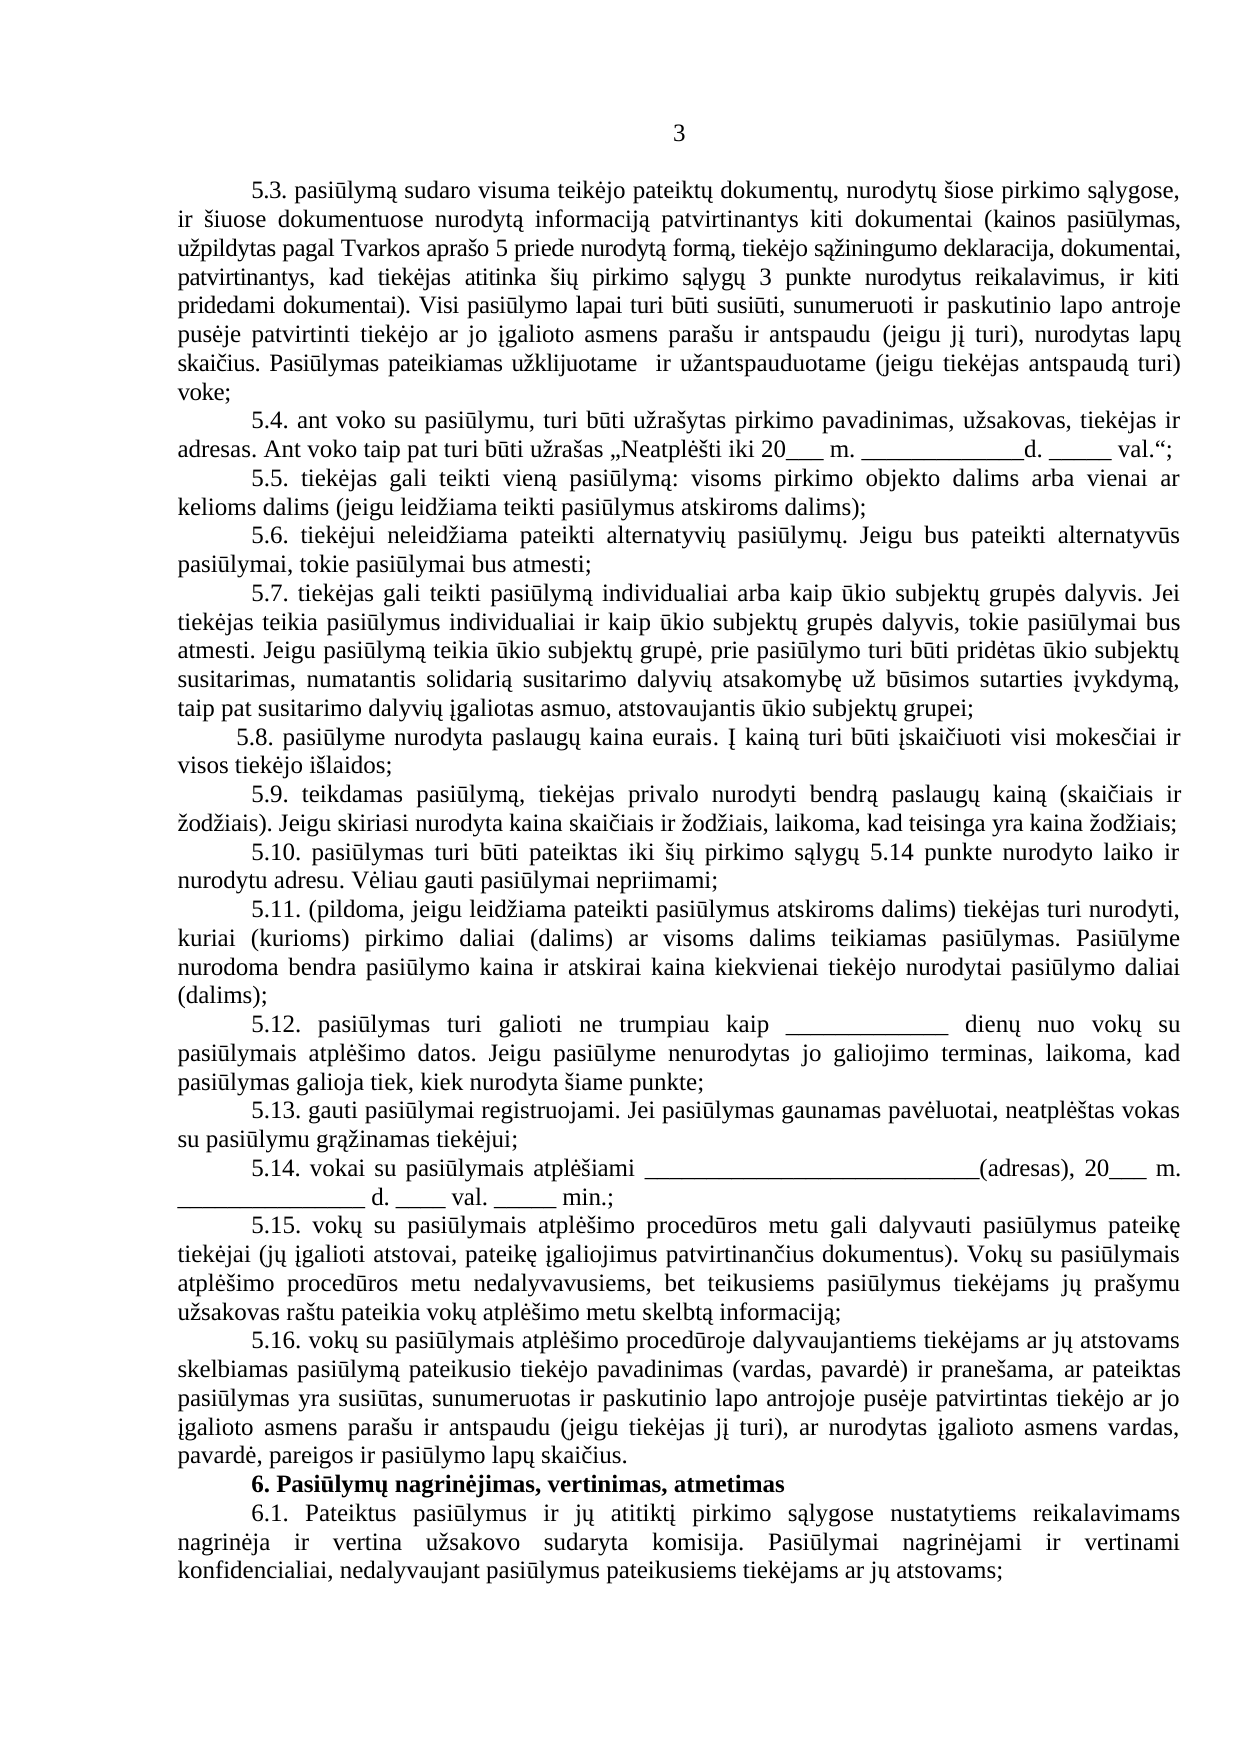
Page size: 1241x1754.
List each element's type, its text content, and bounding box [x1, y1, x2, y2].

text 5.5. tiekėjas gali teikti vieną pasiūlymą: visoms pirkimo objekto dalims arba vienai ar kelioms dalims (jeigu leidžiama teikti pasiūlymus atskiroms dalims); [177, 463, 1181, 521]
text 5.14. vokai su pasiūlymais atplėšiami ___________________________(adresas), 20___ m. _______________ d. ____ val. _____ min.; [177, 1153, 1181, 1211]
text 5.3. pasiūlymą sudaro visuma teikėjo pateiktų dokumentų, nurodytų šiose pirkimo sąlygose, ir šiuose dokumentuose nurodytą informaciją patvirtinantys kiti dokumentai (kainos pasiūlymas, užpildytas pagal Tvarkos aprašo 5 priede nurodytą formą, tiekėjo sąžiningumo deklaracija, dokumentai, patvirtinantys, kad tiekėjas atitinka šių pirkimo sąlygų 3 punkte nurodytus reikalavimus, ir kiti pridedami dokumentai). Visi pasiūlymo lapai turi būti susiūti, sunumeruoti ir paskutinio lapo antroje pusėje patvirtinti tiekėjo ar jo įgalioto asmens parašu ir antspaudu (jeigu jį turi), nurodytas lapų skaičius. Pasiūlymas pateikiamas užklijuotame ir užantspauduotame (jeigu tiekėjas antspaudą turi) voke; [177, 176, 1181, 406]
text 5.11. (pildoma, jeigu leidžiama pateikti pasiūlymus atskiroms dalims) tiekėjas turi nurodyti, kuriai (kurioms) pirkimo daliai (dalims) ar visoms dalims teikiamas pasiūlymas. Pasiūlyme nurodoma bendra pasiūlymo kaina ir atskirai kaina kiekvienai tiekėjo nurodytai pasiūlymo daliai (dalims); [177, 894, 1181, 1009]
text 5.15. vokų su pasiūlymais atplėšimo procedūros metu gali dalyvauti pasiūlymus pateikę tiekėjai (jų įgalioti atstovai, pateikę įgaliojimus patvirtinančius dokumentus). Vokų su pasiūlymais atplėšimo procedūros metu nedalyvavusiems, bet teikusiems pasiūlymus tiekėjams jų prašymu užsakovas raštu pateikia vokų atplėšimo metu skelbtą informaciją; [177, 1211, 1181, 1326]
text 5.4. ant voko su pasiūlymu, turi būti užrašytas pirkimo pavadinimas, užsakovas, tiekėjas ir adresas. Ant voko taip pat turi būti užrašas „Neatplėšti iki 20___ m. _____________d. _____ val.“; [177, 406, 1181, 463]
text 5.6. tiekėjui neleidžiama pateikti alternatyvių pasiūlymų. Jeigu bus pateikti alternatyvūs pasiūlymai, tokie pasiūlymai bus atmesti; [177, 521, 1181, 578]
text 5.13. gauti pasiūlymai registruojami. Jei pasiūlymas gaunamas pavėluotai, neatplėštas vokas su pasiūlymu grąžinamas tiekėjui; [177, 1096, 1181, 1153]
text 5.16. vokų su pasiūlymais atplėšimo procedūroje dalyvaujantiems tiekėjams ar jų atstovams skelbiamas pasiūlymą pateikusio tiekėjo pavadinimas (vardas, pavardė) ir pranešama, ar pateiktas pasiūlymas yra susiūtas, sunumeruotas ir paskutinio lapo antrojoje pusėje patvirtintas tiekėjo ar jo įgalioto asmens parašu ir antspaudu (jeigu tiekėjas jį turi), ar nurodytas įgalioto asmens vardas, pavardė, pareigos ir pasiūlymo lapų skaičius. [177, 1326, 1181, 1469]
text 5.8. pasiūlyme nurodyta paslaugų kaina eurais. Į kainą turi būti įskaičiuoti visi mokesčiai ir visos tiekėjo išlaidos; [177, 722, 1181, 779]
text 5.7. tiekėjas gali teikti pasiūlymą individualiai arba kaip ūkio subjektų grupės dalyvis. Jei tiekėjas teikia pasiūlymus individualiai ir kaip ūkio subjektų grupės dalyvis, tokie pasiūlymai bus atmesti. Jeigu pasiūlymą teikia ūkio subjektų grupė, prie pasiūlymo turi būti pridėtas ūkio subjektų susitarimas, numatantis solidarią susitarimo dalyvių atsakomybę už būsimos sutarties įvykdymą, taip pat susitarimo dalyvių įgaliotas asmuo, atstovaujantis ūkio subjektų grupei; [177, 578, 1181, 722]
text 5.12. pasiūlymas turi galioti ne trumpiau kaip _____________ dienų nuo vokų su pasiūlymais atplėšimo datos. Jeigu pasiūlyme nenurodytas jo galiojimo terminas, laikoma, kad pasiūlymas galioja tiek, kiek nurodyta šiame punkte; [177, 1009, 1181, 1096]
text 5.9. teikdamas pasiūlymą, tiekėjas privalo nurodyti bendrą paslaugų kainą (skaičiais ir žodžiais). Jeigu skiriasi nurodyta kaina skaičiais ir žodžiais, laikoma, kad teisinga yra kaina žodžiais; [177, 779, 1181, 837]
text 5.10. pasiūlymas turi būti pateiktas iki šių pirkimo sąlygų 5.14 punkte nurodyto laiko ir nurodytu adresu. Vėliau gauti pasiūlymai nepriimami; [177, 837, 1181, 894]
subtitle 6.1. Pateiktus pasiūlymus ir jų atitiktį pirkimo sąlygose nustatytiems reikalavimams nagrinėja ir vertina užsakovo sudaryta komisija. Pasiūlymai nagrinėjami ir vertinami konfidencialiai, nedalyvaujant pasiūlymus pateikusiems tiekėjams ar jų atstovams; [177, 1498, 1181, 1584]
text 6. Pasiūlymų nagrinėjimas, vertinimas, atmetimas [177, 1469, 1181, 1498]
